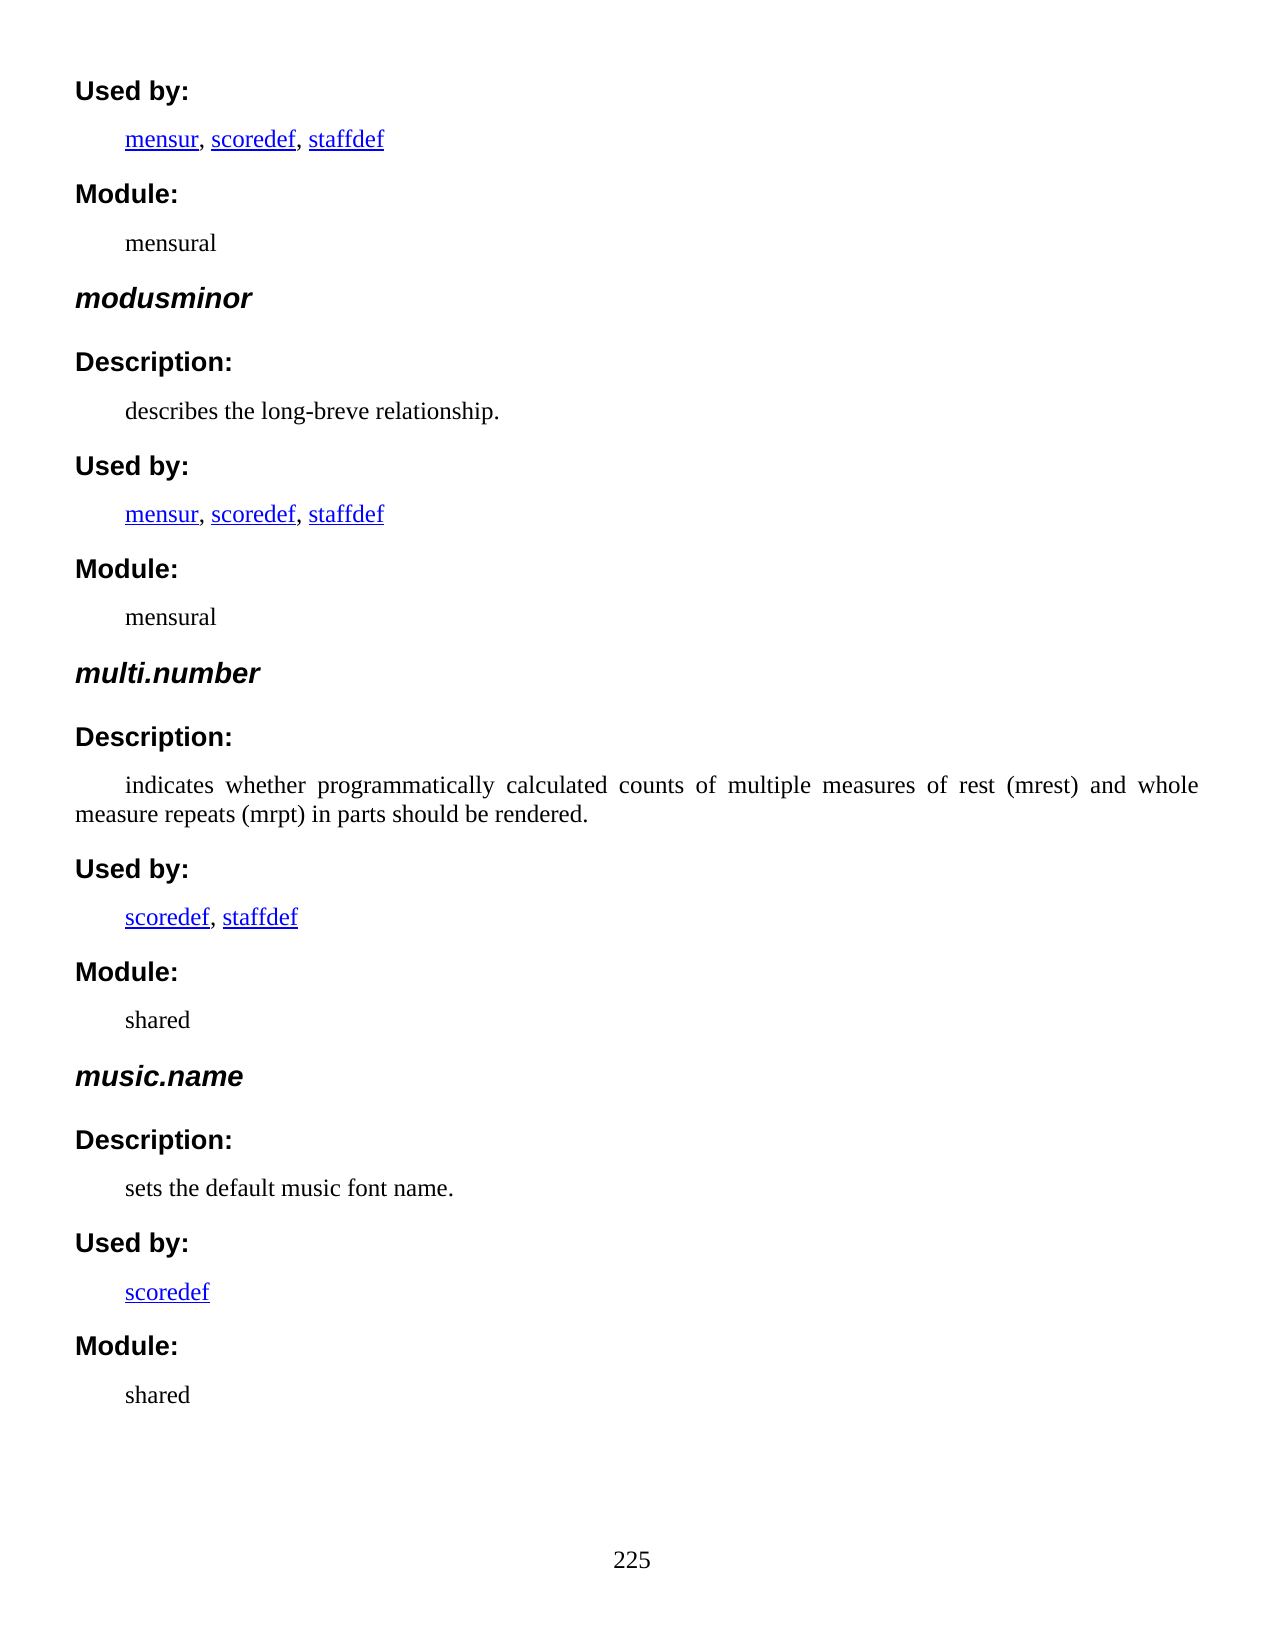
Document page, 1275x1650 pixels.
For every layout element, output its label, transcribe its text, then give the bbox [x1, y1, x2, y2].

text mensur, scoredef, staffdef [75, 499, 1200, 528]
subtitle Module: [75, 1330, 1200, 1362]
subtitle Description: [75, 721, 1200, 752]
subtitle Module: [75, 956, 1200, 987]
text sets the default music font name. [75, 1173, 1200, 1202]
text scoredef [75, 1277, 1200, 1305]
subtitle music.name [75, 1059, 1200, 1093]
text describes the long-breve relationship. [75, 396, 1200, 424]
subtitle Description: [75, 346, 1200, 377]
text shared [75, 1380, 1200, 1409]
subtitle Module: [75, 178, 1200, 209]
text indicates whether programmatically calculated counts of multiple measures of rest (mrest) and whole measure repeats (mrpt) in parts should be rendered. [75, 770, 1200, 828]
subtitle Module: [75, 553, 1200, 584]
subtitle modusminor [75, 281, 1200, 315]
text shared [75, 1005, 1200, 1034]
subtitle Description: [75, 1124, 1200, 1155]
subtitle Used by: [75, 853, 1200, 884]
subtitle Used by: [75, 449, 1200, 481]
subtitle Used by: [75, 1227, 1200, 1258]
text scoredef, staffdef [75, 902, 1200, 931]
text mensural [75, 602, 1200, 631]
subtitle multi.number [75, 656, 1200, 689]
text mensural [75, 228, 1200, 256]
subtitle Used by: [75, 75, 1200, 106]
text mensur, scoredef, staffdef [75, 124, 1200, 153]
